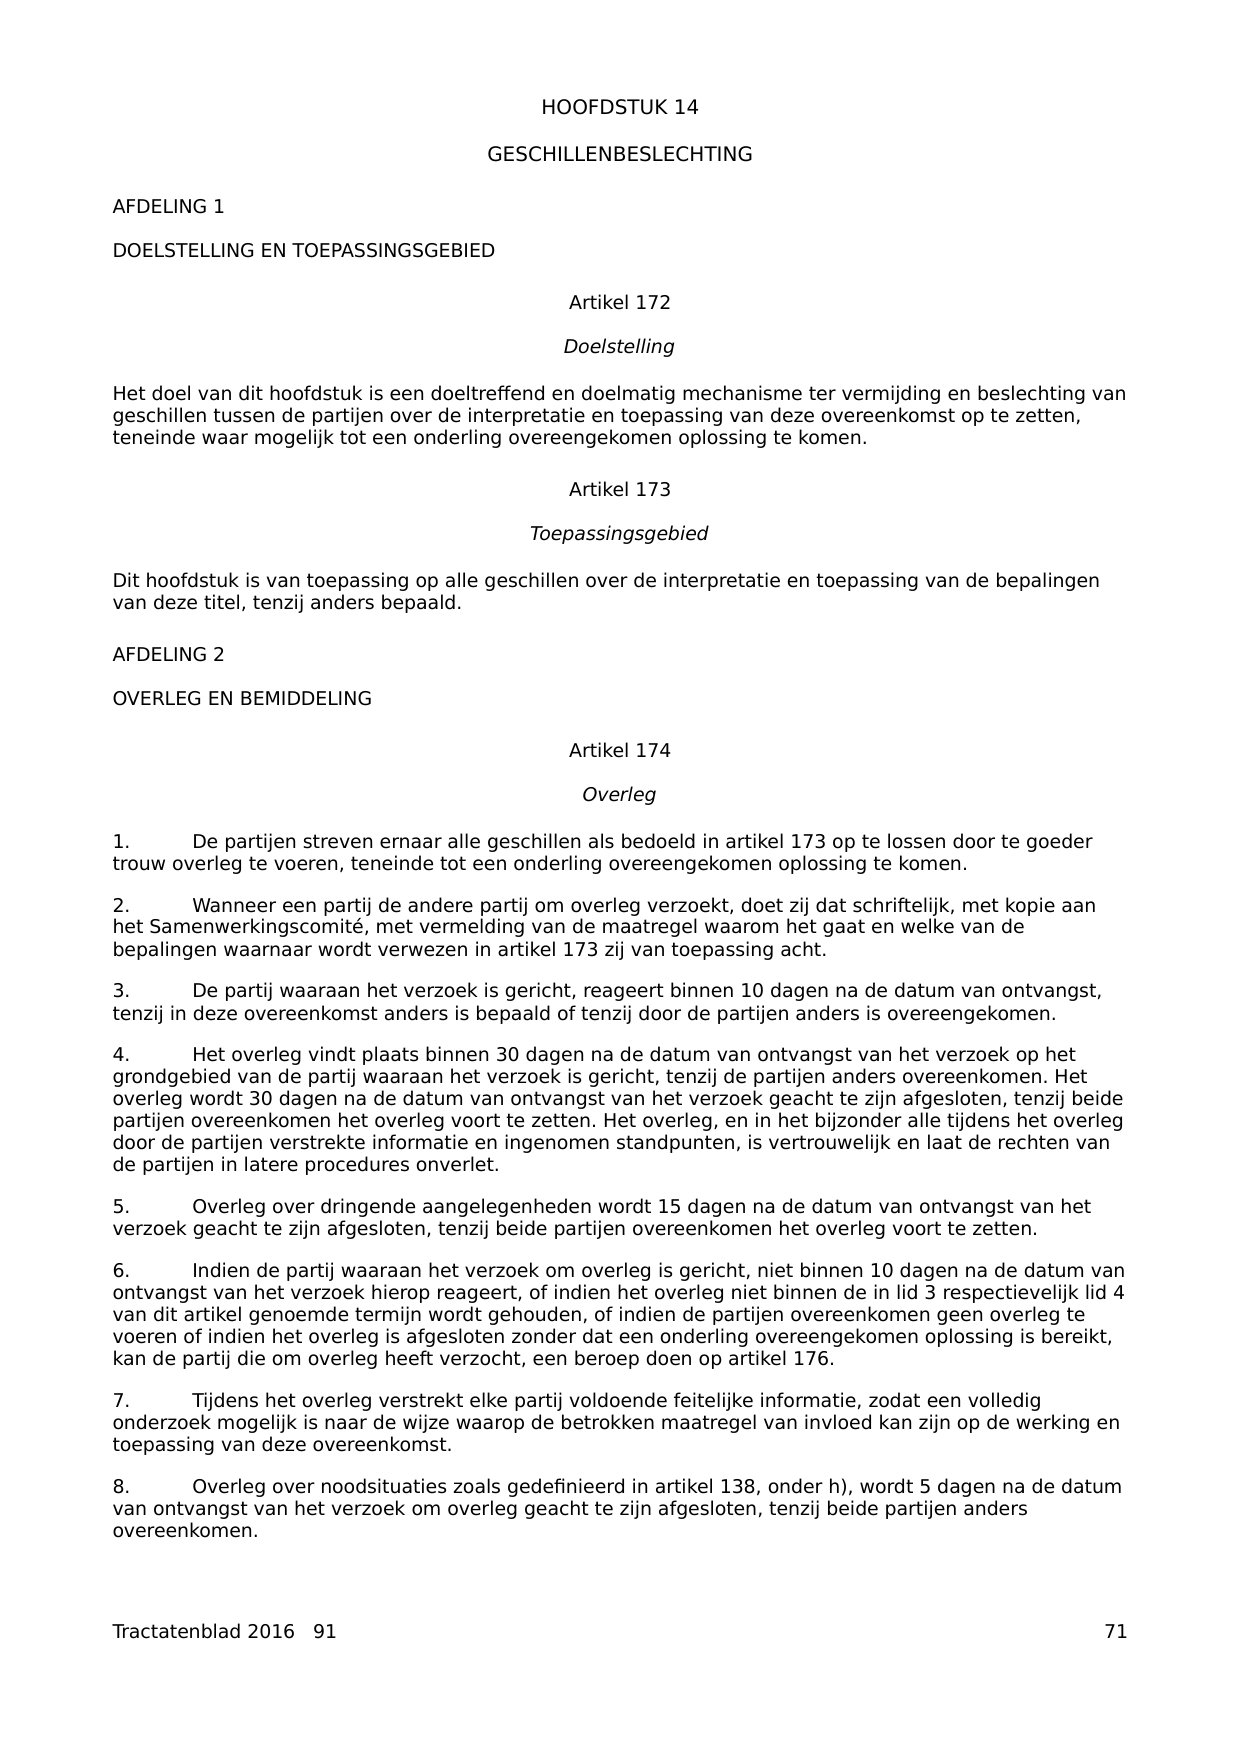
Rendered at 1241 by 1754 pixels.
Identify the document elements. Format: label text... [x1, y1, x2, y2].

text 3. De partij waaraan het verzoek is gericht, reageert binnen 10 dagen na de datum van ontvangst, tenzij in deze overeenkomst anders is bepaald of tenzij door de partijen anders is overeengekomen. [112, 980, 1128, 1024]
text 1. De partijen streven ernaar alle geschillen als bedoeld in artikel 173 op te lossen door te goeder trouw overleg te voeren, teneinde tot een onderling overeengekomen oplossing te komen. [112, 831, 1128, 874]
text 7. Tijdens het overleg verstrekt elke partij voldoende feitelijke informatie, zodat een volledig onderzoek mogelijk is naar de wijze waarop de betrokken maatregel van invloed kan zijn op de werking en toepassing van deze overeenkomst. [112, 1390, 1128, 1456]
subtitle AFDELING 1 DOELSTELLING EN TOEPASSINGSGEBIED [112, 196, 1128, 262]
subtitle HOOFDSTUK 14 GESCHILLENBESLECHTING [112, 96, 1128, 166]
text 8. Overleg over noodsituaties zoals gedefinieerd in artikel 138, onder h), wordt 5 dagen na de datum van ontvangst van het verzoek om overleg geacht te zijn afgesloten, tenzij beide partijen anders overeenkomen. [112, 1476, 1128, 1542]
text 6. Indien de partij waaraan het verzoek om overleg is gericht, niet binnen 10 dagen na de datum van ontvangst van het verzoek hierop reageert, of indien het overleg niet binnen de in lid 3 respectievelijk lid 4 van dit artikel genoemde termijn wordt gehouden, of indien de partijen overeenkomen geen overleg te voeren of indien het overleg is afgesloten zonder dat een onderling overeengekomen oplossing is bereikt, kan de partij die om overleg heeft verzocht, een beroep doen op artikel 176. [112, 1260, 1128, 1370]
subtitle Artikel 172 Doelstelling [112, 292, 1128, 358]
text 5. Overleg over dringende aangelegenheden wordt 15 dagen na de datum van ontvangst van het verzoek geacht te zijn afgesloten, tenzij beide partijen overeenkomen het overleg voort te zetten. [112, 1196, 1128, 1240]
text Het doel van dit hoofdstuk is een doeltreffend en doelmatig mechanisme ter vermijding en beslechting van geschillen tussen de partijen over de interpretatie en toepassing van deze overeenkomst op te zetten, teneinde waar mogelijk tot een onderling overeengekomen oplossing te komen. [112, 383, 1128, 449]
subtitle Artikel 174 Overleg [112, 739, 1128, 806]
text Dit hoofdstuk is van toepassing op alle geschillen over de interpretatie en toepassing van de bepalingen van deze titel, tenzij anders bepaald. [112, 570, 1128, 614]
subtitle AFDELING 2 OVERLEG EN BEMIDDELING [112, 644, 1128, 709]
subtitle Artikel 173 Toepassingsgebied [112, 479, 1128, 545]
text 2. Wanneer een partij de andere partij om overleg verzoekt, doet zij dat schriftelijk, met kopie aan het Samenwerkingscomité, met vermelding van de maatregel waarom het gaat en welke van de bepalingen waarnaar wordt verwezen in artikel 173 zij van toepassing acht. [112, 894, 1128, 960]
text 4. Het overleg vindt plaats binnen 30 dagen na de datum van ontvangst van het verzoek op het grondgebied van de partij waaraan het verzoek is gericht, tenzij de partijen anders overeenkomen. Het overleg wordt 30 dagen na de datum van ontvangst van het verzoek geacht te zijn afgesloten, tenzij beide partijen overeenkomen het overleg voort te zetten. Het overleg, en in het bijzonder alle tijdens het overleg door de partijen verstrekte informatie en ingenomen standpunten, is vertrouwelijk en laat de rechten van de partijen in latere procedures onverlet. [112, 1044, 1128, 1176]
